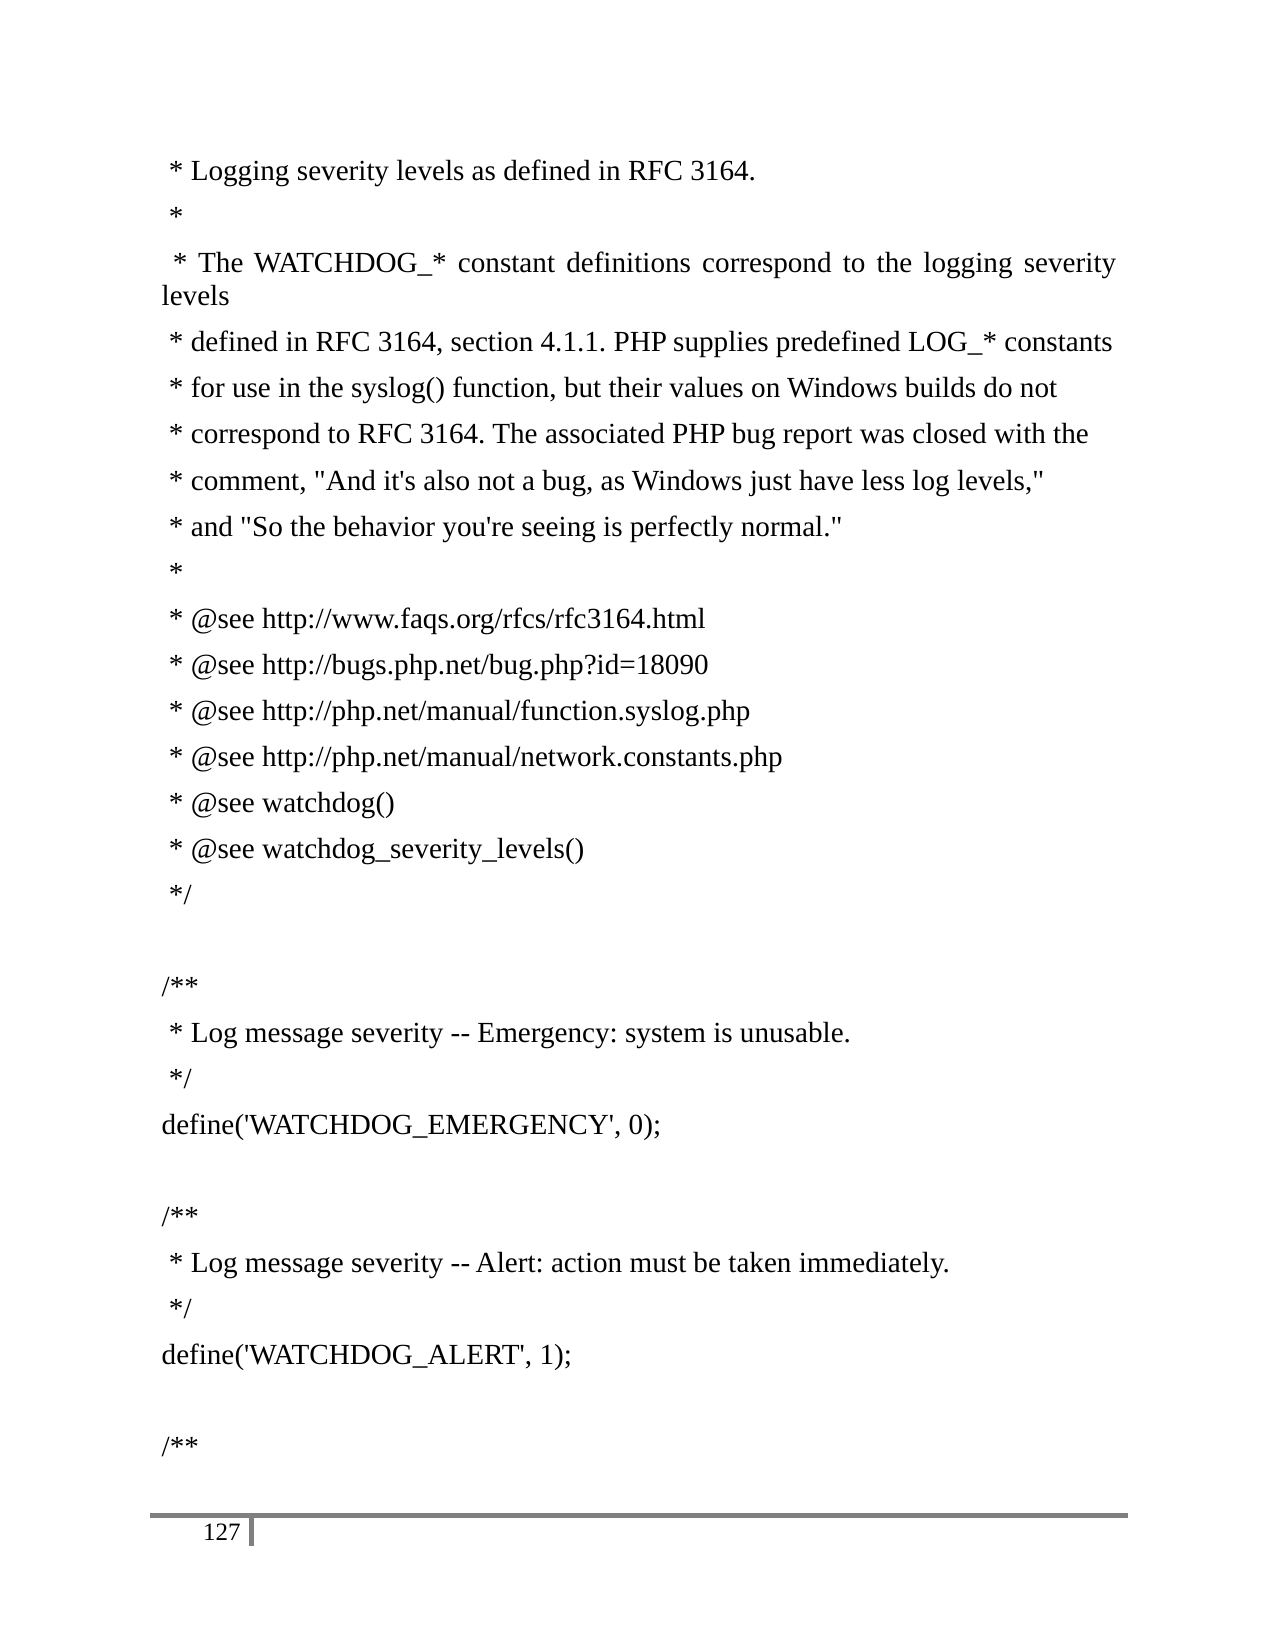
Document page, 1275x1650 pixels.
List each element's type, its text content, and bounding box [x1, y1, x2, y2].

text * [161, 555, 1117, 588]
text * and "So the behavior you're seeing is perfectly normal." [161, 509, 1117, 542]
text * Logging severity levels as defined in RFC 3164. [161, 153, 1117, 186]
text * correspond to RFC 3164. The associated PHP bug report was closed with the [161, 417, 1117, 450]
text */ [161, 877, 1117, 911]
text define('WATCHDOG_EMERGENCY', 0); [161, 1107, 1117, 1141]
text * Log message severity -- Alert: action must be taken immediately. [161, 1245, 1117, 1279]
text /** [161, 969, 1117, 1003]
text */ [161, 1061, 1117, 1095]
text define('WATCHDOG_ALERT', 1); [161, 1337, 1117, 1371]
text * for use in the syslog() function, but their values on Windows builds do not [161, 371, 1117, 404]
text /** [161, 1429, 1117, 1463]
text * @see http://bugs.php.net/bug.php?id=18090 [161, 647, 1117, 680]
text * Log message severity -- Emergency: system is unusable. [161, 1015, 1117, 1049]
text * [161, 199, 1117, 232]
text * @see http://php.net/manual/function.syslog.php [161, 693, 1117, 726]
text * The WATCHDOG_* constant definitions correspond to the logging severity levels [161, 245, 1117, 312]
text * defined in RFC 3164, section 4.1.1. PHP supplies predefined LOG_* constants [161, 324, 1117, 358]
text */ [161, 1291, 1117, 1325]
text * @see watchdog() [161, 785, 1117, 818]
text /** [161, 1199, 1117, 1233]
text * comment, "And it's also not a bug, as Windows just have less log levels," [161, 463, 1117, 496]
text * @see http://php.net/manual/network.constants.php [161, 739, 1117, 772]
text * @see http://www.faqs.org/rfcs/rfc3164.html [161, 601, 1117, 634]
text * @see watchdog_severity_levels() [161, 831, 1117, 864]
